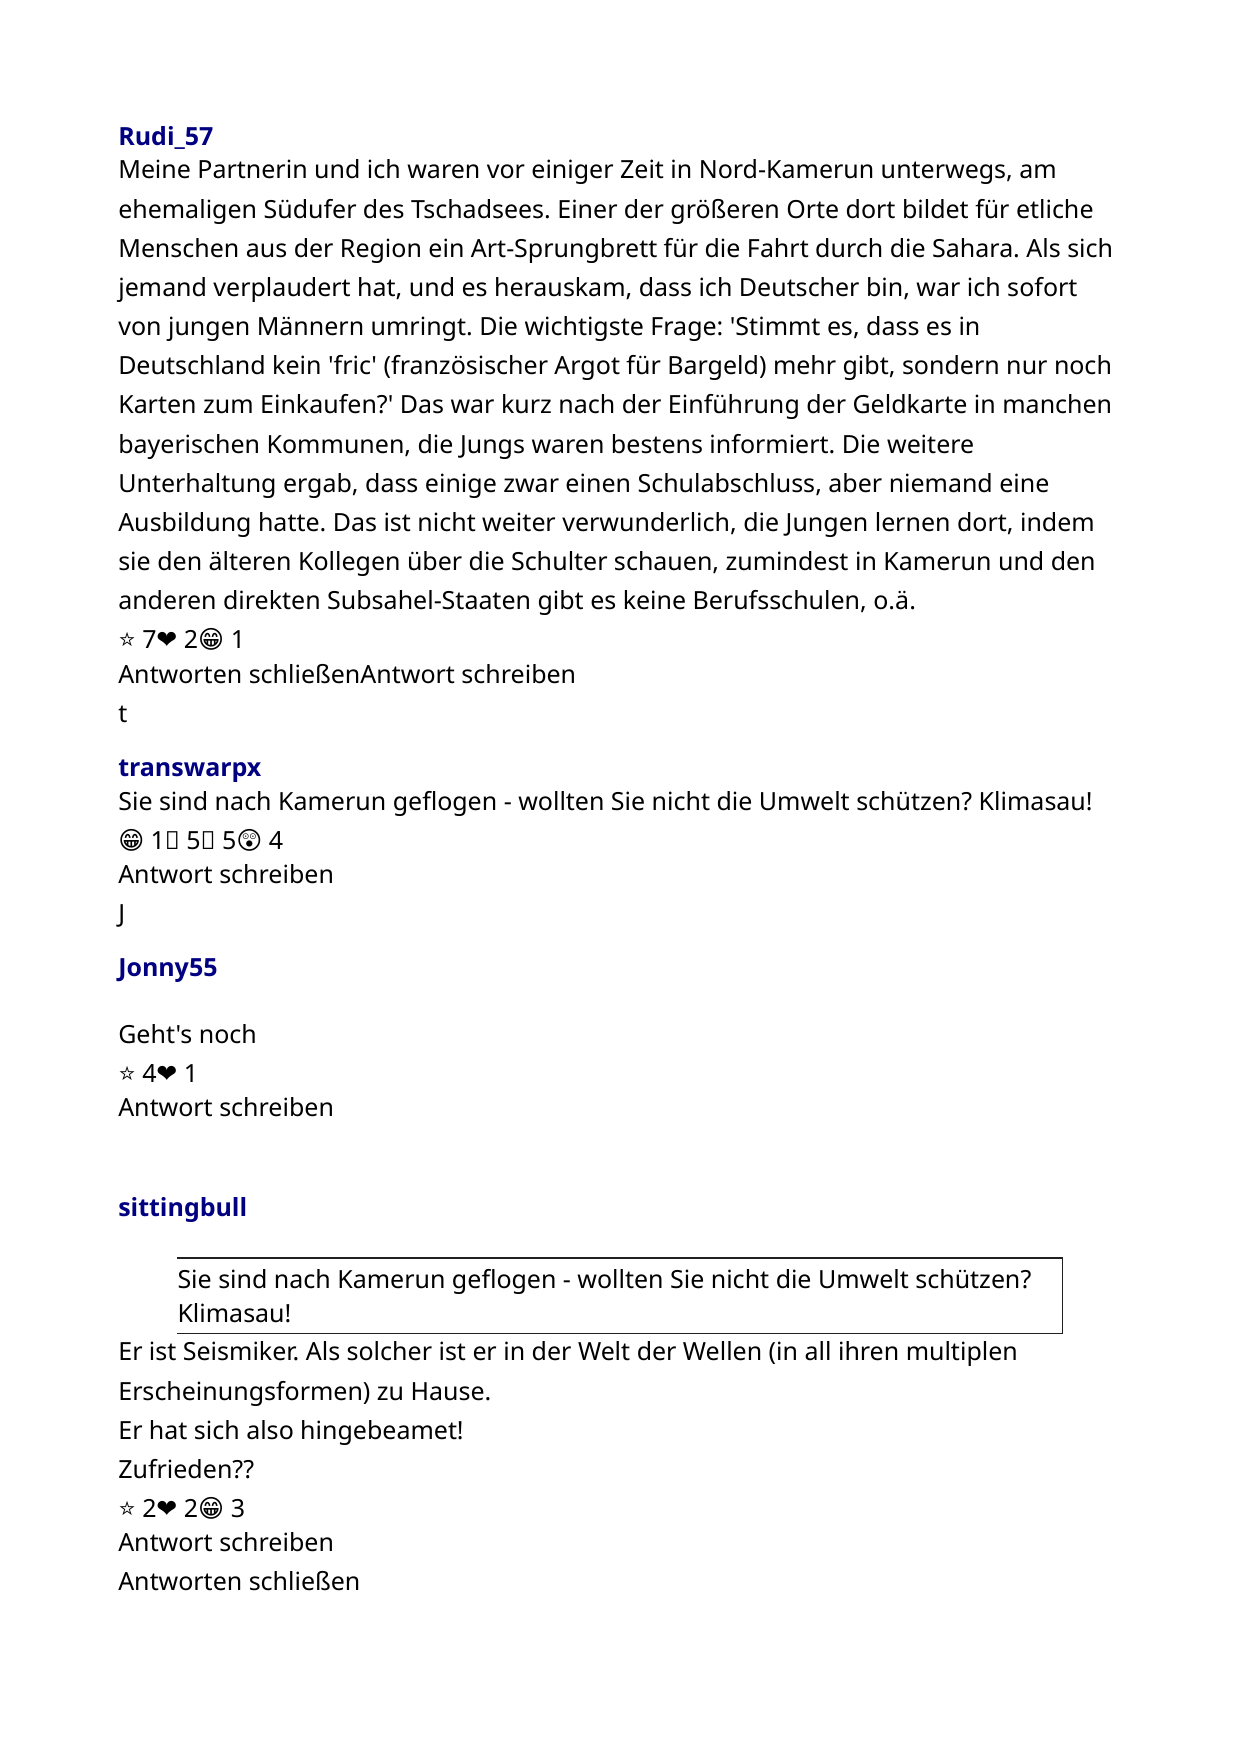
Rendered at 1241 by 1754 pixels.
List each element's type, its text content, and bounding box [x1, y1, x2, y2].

text Zufrieden?? [118, 1452, 1122, 1486]
text Antworten schließenAntwort schreiben [118, 656, 1122, 690]
text Antwort schreiben [118, 1525, 1122, 1559]
text Er hat sich also hingebeamet! [118, 1412, 1122, 1446]
subtitle Rudi_57 [118, 118, 1122, 152]
text t [118, 695, 1122, 729]
text J [118, 896, 1122, 930]
text Er ist Seismiker. Als solcher ist er in der Welt der Wellen (in all ihren multiplen Erscheinungsformen) zu Hause. [118, 1334, 1122, 1407]
text ⭐️ 2❤️ 2😁 3 [118, 1491, 1122, 1525]
subtitle sittingbull [118, 1190, 1122, 1224]
text Sie sind nach Kamerun geflogen - wollten Sie nicht die Umwelt schützen? Klimasau! [177, 1259, 1062, 1333]
text Meine Partnerin und ich waren vor einiger Zeit in Nord-Kamerun unterwegs, am ehemaligen Südufer des Tschadsees. Einer der größeren Orte dort bildet für etliche Menschen aus der Region ein Art-Sprungbrett für die Fahrt durch die Sahara. Als sich jemand verplaudert hat, und es herauskam, dass ich Deutscher bin, war ich sofort von jungen Männern umringt. Die wichtigste Frage: 'Stimmt es, dass es in Deutschland kein 'fric' (französischer Argot für Bargeld) mehr gibt, sondern nur noch Karten zum Einkaufen?' Das war kurz nach der Einführung der Geldkarte in manchen bayerischen Kommunen, die Jungs waren bestens informiert. Die weitere Unterhaltung ergab, dass einige zwar einen Schulabschluss, aber niemand eine Ausbildung hatte. Das ist nicht weiter verwunderlich, die Jungen lernen dort, indem sie den älteren Kollegen über die Schulter schauen, zumindest in Kamerun und den anderen direkten Subsahel-Staaten gibt es keine Berufsschulen, o.ä. [118, 152, 1122, 617]
text Geht's noch [118, 1016, 1122, 1051]
text ⭐️ 4❤️ 1 [118, 1056, 1122, 1090]
subtitle Jonny55 [118, 949, 1122, 983]
text Sie sind nach Kamerun geflogen - wollten Sie nicht die Umwelt schützen? Klimasau! [118, 783, 1122, 817]
text Antwort schreiben [118, 1090, 1122, 1124]
text Antworten schließen [118, 1564, 1122, 1598]
text ⭐️ 7❤️ 2😁 1 [118, 622, 1122, 656]
text 😁 1🙁 5🤨 5😲 4 [118, 822, 1122, 856]
text Antwort schreiben [118, 856, 1122, 891]
subtitle transwarpx [118, 749, 1122, 783]
